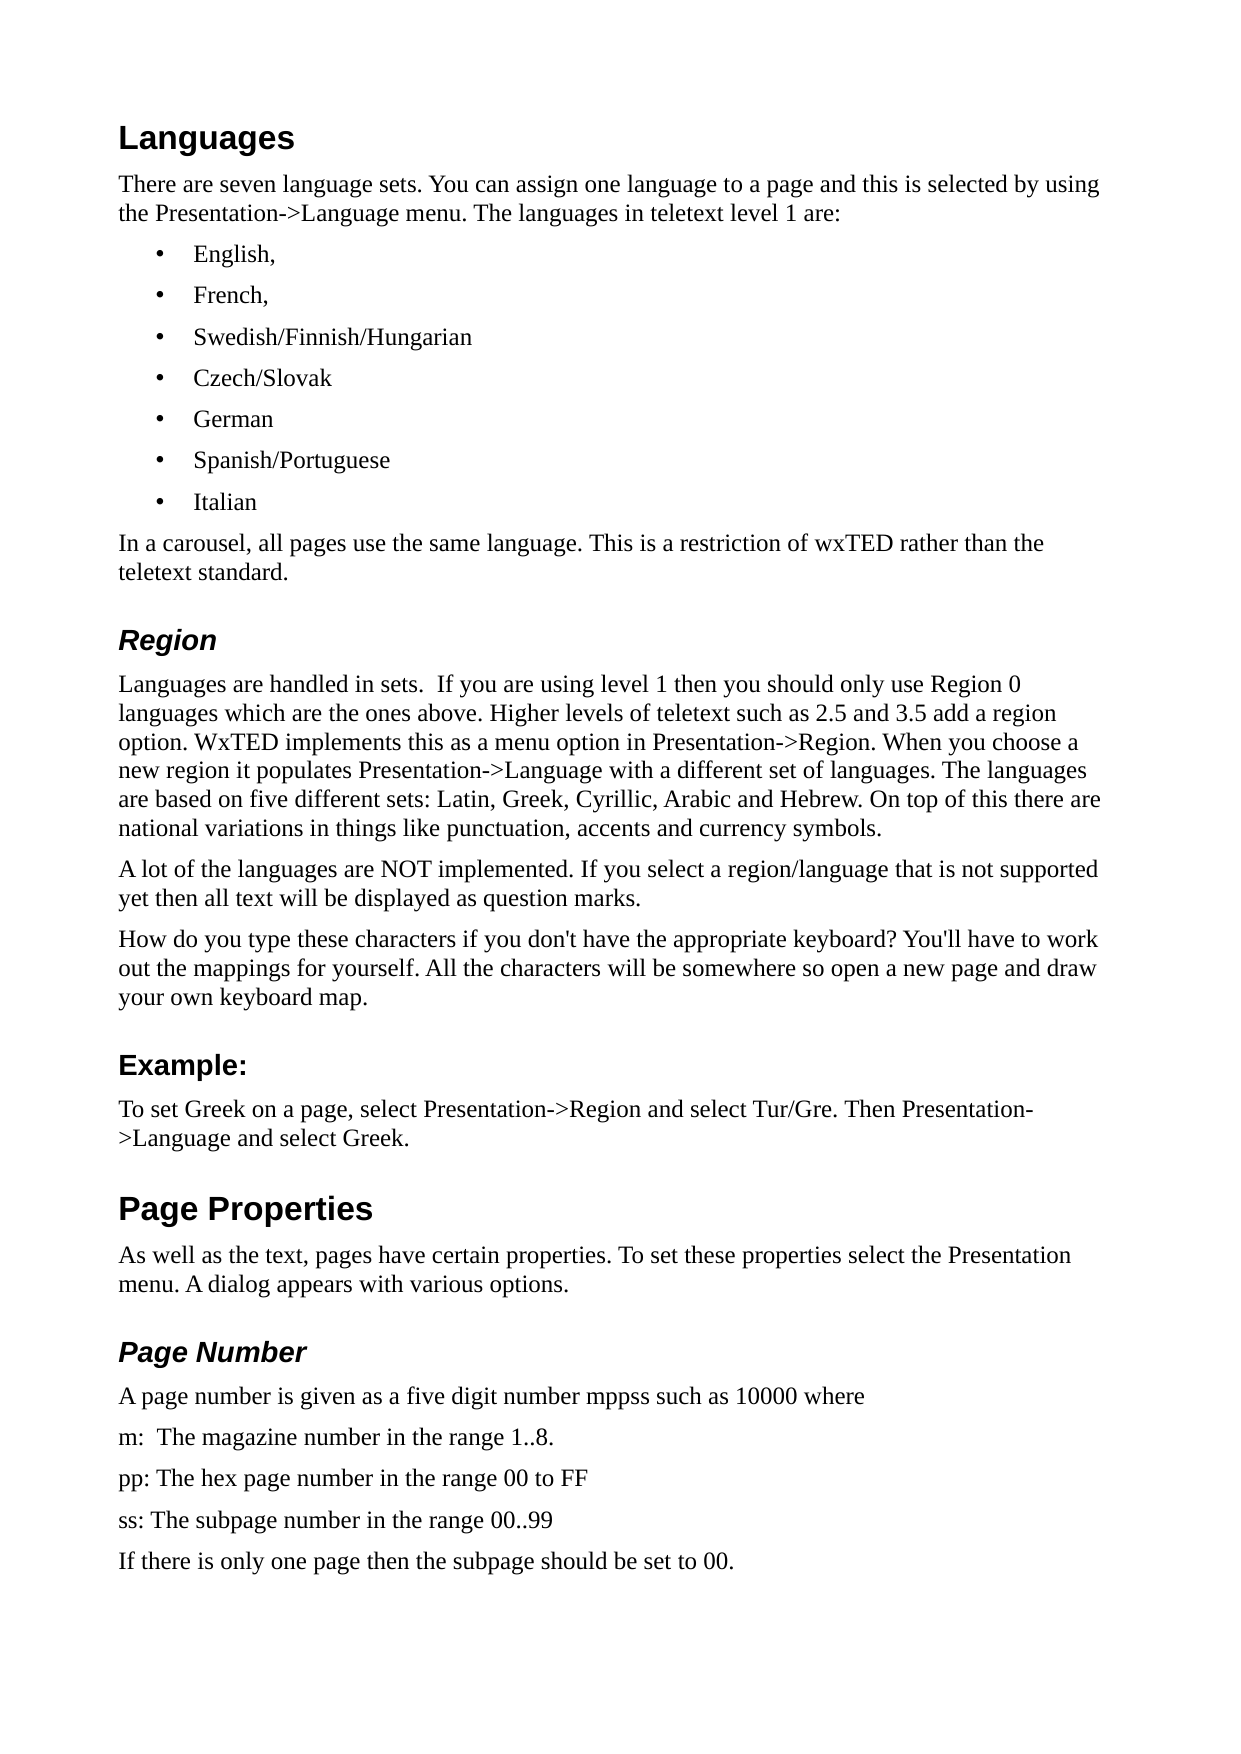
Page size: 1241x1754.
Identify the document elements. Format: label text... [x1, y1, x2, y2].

subtitle Region [118, 623, 1122, 657]
text To set Greek on a page, select Presentation->Region and select Tur/Gre. Then Presentation->Language and select Greek. [118, 1094, 1122, 1151]
list English, [156, 239, 1122, 268]
list Swedish/Finnish/Hungarian [156, 322, 1122, 351]
list Czech/Slovak [156, 363, 1122, 392]
text A lot of the languages are NOT implemented. If you select a region/language that is not supported yet then all text will be displayed as question marks. [118, 854, 1122, 912]
list Spanish/Portuguese [156, 446, 1122, 474]
text How do you type these characters if you don't have the appropriate keyboard? You'll have to work out the mappings for yourself. All the characters will be somewhere so open a new page and draw your own keyboard map. [118, 924, 1122, 1010]
list German [156, 404, 1122, 433]
subtitle Page Number [118, 1335, 1122, 1368]
text As well as the text, pages have certain properties. To set these properties select the Presentation menu. A dialog appears with various options. [118, 1240, 1122, 1297]
text In a carousel, all pages use the same language. This is a restriction of wxTED rather than the teletext standard. [118, 528, 1122, 586]
text Languages are handled in sets. If you are using level 1 then you should only use Region 0 languages which are the ones above. Higher levels of teletext such as 2.5 and 3.5 add a region option. WxTED implements this as a menu option in Presentation->Region. When you choose a new region it populates Presentation->Language with a different set of languages. The languages are based on five different sets: Latin, Greek, Cyrillic, Arabic and Hebrew. On top of this there are national variations in things like punctuation, accents and currency symbols. [118, 669, 1122, 842]
text There are seven language sets. You can assign one language to a page and this is selected by using the Presentation->Language menu. The languages in teletext level 1 are: [118, 169, 1122, 227]
text ss: The subpage number in the range 00..99 [118, 1505, 1122, 1533]
list Italian [156, 487, 1122, 516]
subtitle Languages [118, 118, 1122, 157]
text If there is only one page then the subpage should be set to 00. [118, 1546, 1122, 1575]
text m: The magazine number in the range 1..8. [118, 1422, 1122, 1451]
list French, [156, 281, 1122, 309]
text pp: The hex page number in the range 00 to FF [118, 1463, 1122, 1492]
text A page number is given as a five digit number mppss such as 10000 where [118, 1381, 1122, 1410]
subtitle Page Properties [118, 1189, 1122, 1227]
subtitle Example: [118, 1048, 1122, 1081]
